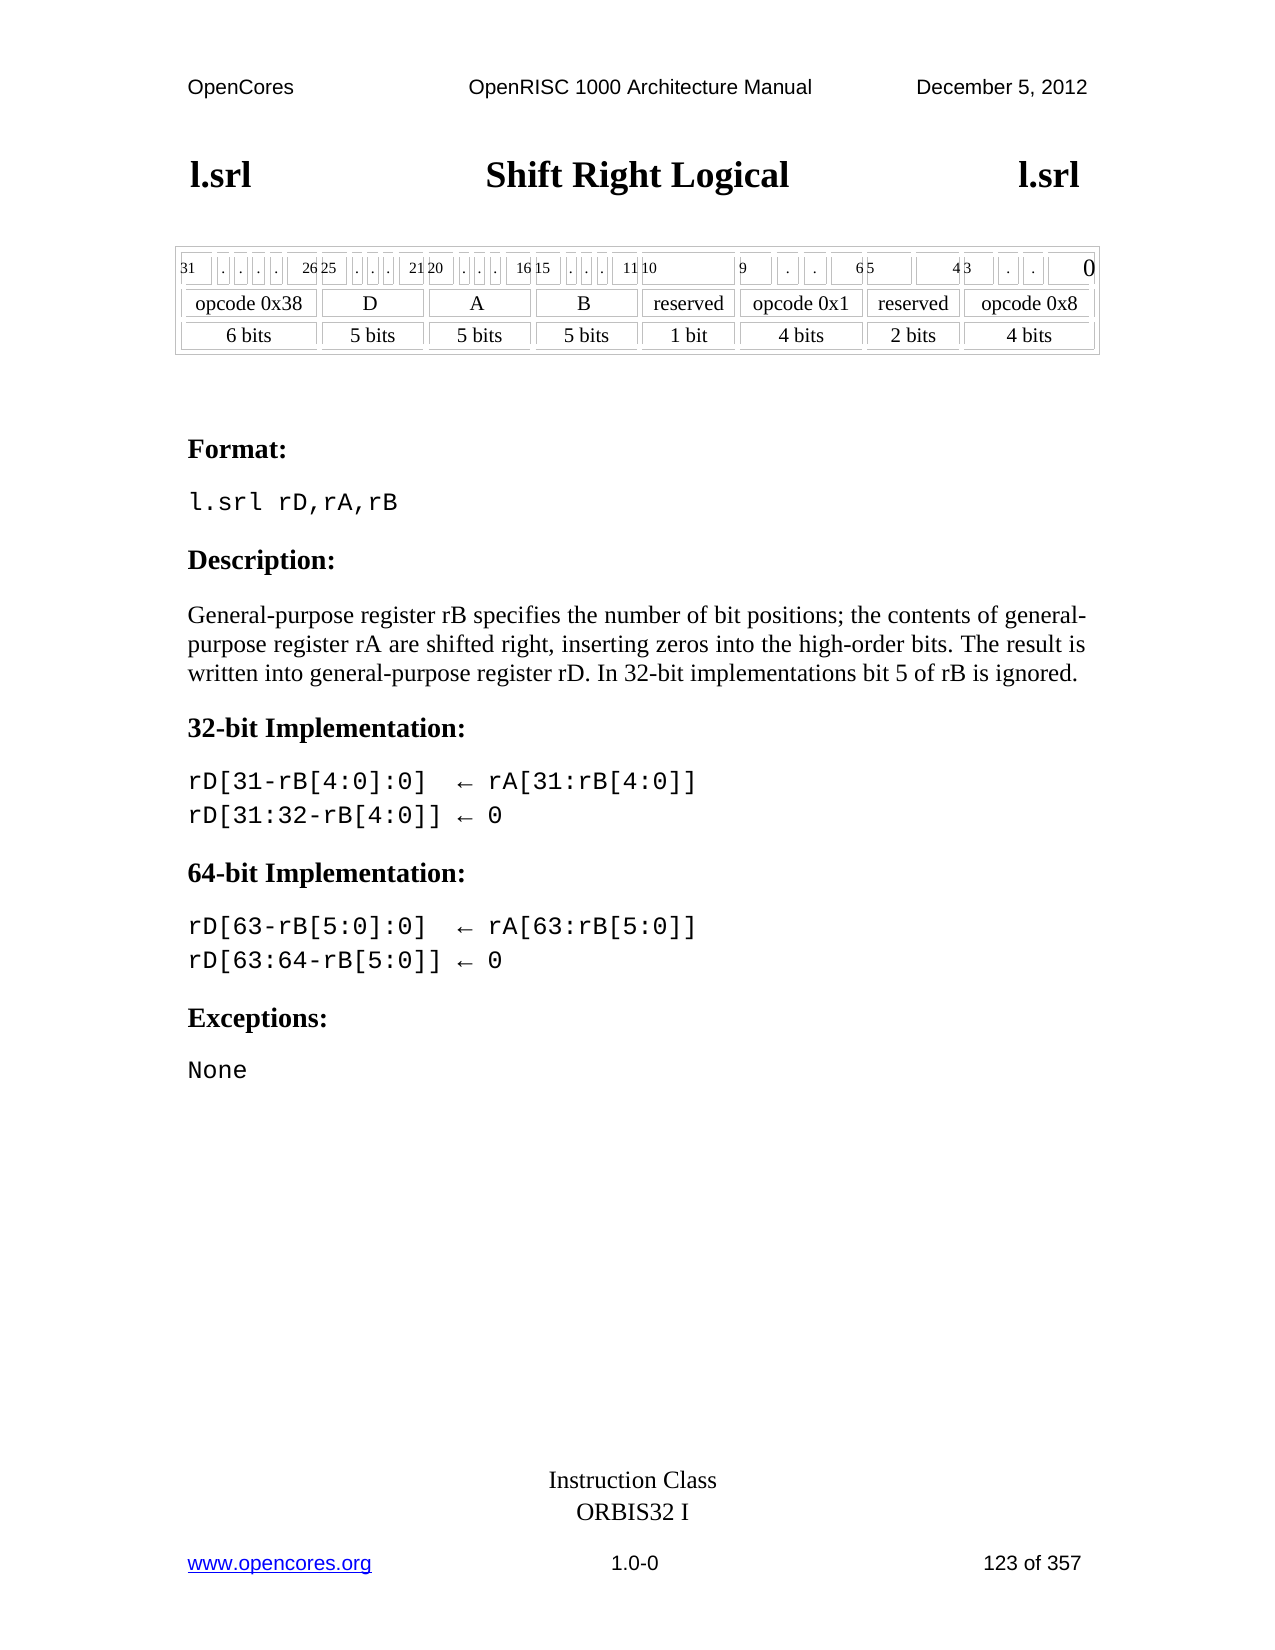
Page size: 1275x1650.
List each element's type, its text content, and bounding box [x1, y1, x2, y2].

text Exceptions: [187, 1001, 1087, 1033]
text Format: [187, 432, 1087, 464]
text 64-bit Implementation: [187, 856, 1087, 888]
text 32-bit Implementation: [187, 712, 1087, 744]
text Description: [187, 543, 1087, 575]
text rD[31-rB[4:0]:0] ← rA[31:rB[4:0]] rD[31:32-rB[4:0]] ← 0 [187, 769, 1087, 831]
text rD[63-rB[5:0]:0] ← rA[63:rB[5:0]] rD[63:64-rB[5:0]] ← 0 [187, 913, 1087, 976]
text l.srl rD,rA,rB [187, 489, 1087, 518]
text General-purpose register rB specifies the number of bit positions; the contents of general-purpose register rA are shifted right, inserting zeros into the high-order bits. The result is written into general-purpose register rD. In 32-bit implementations bit 5 of rB is ignored. [187, 600, 1087, 687]
text None [187, 1058, 1087, 1086]
